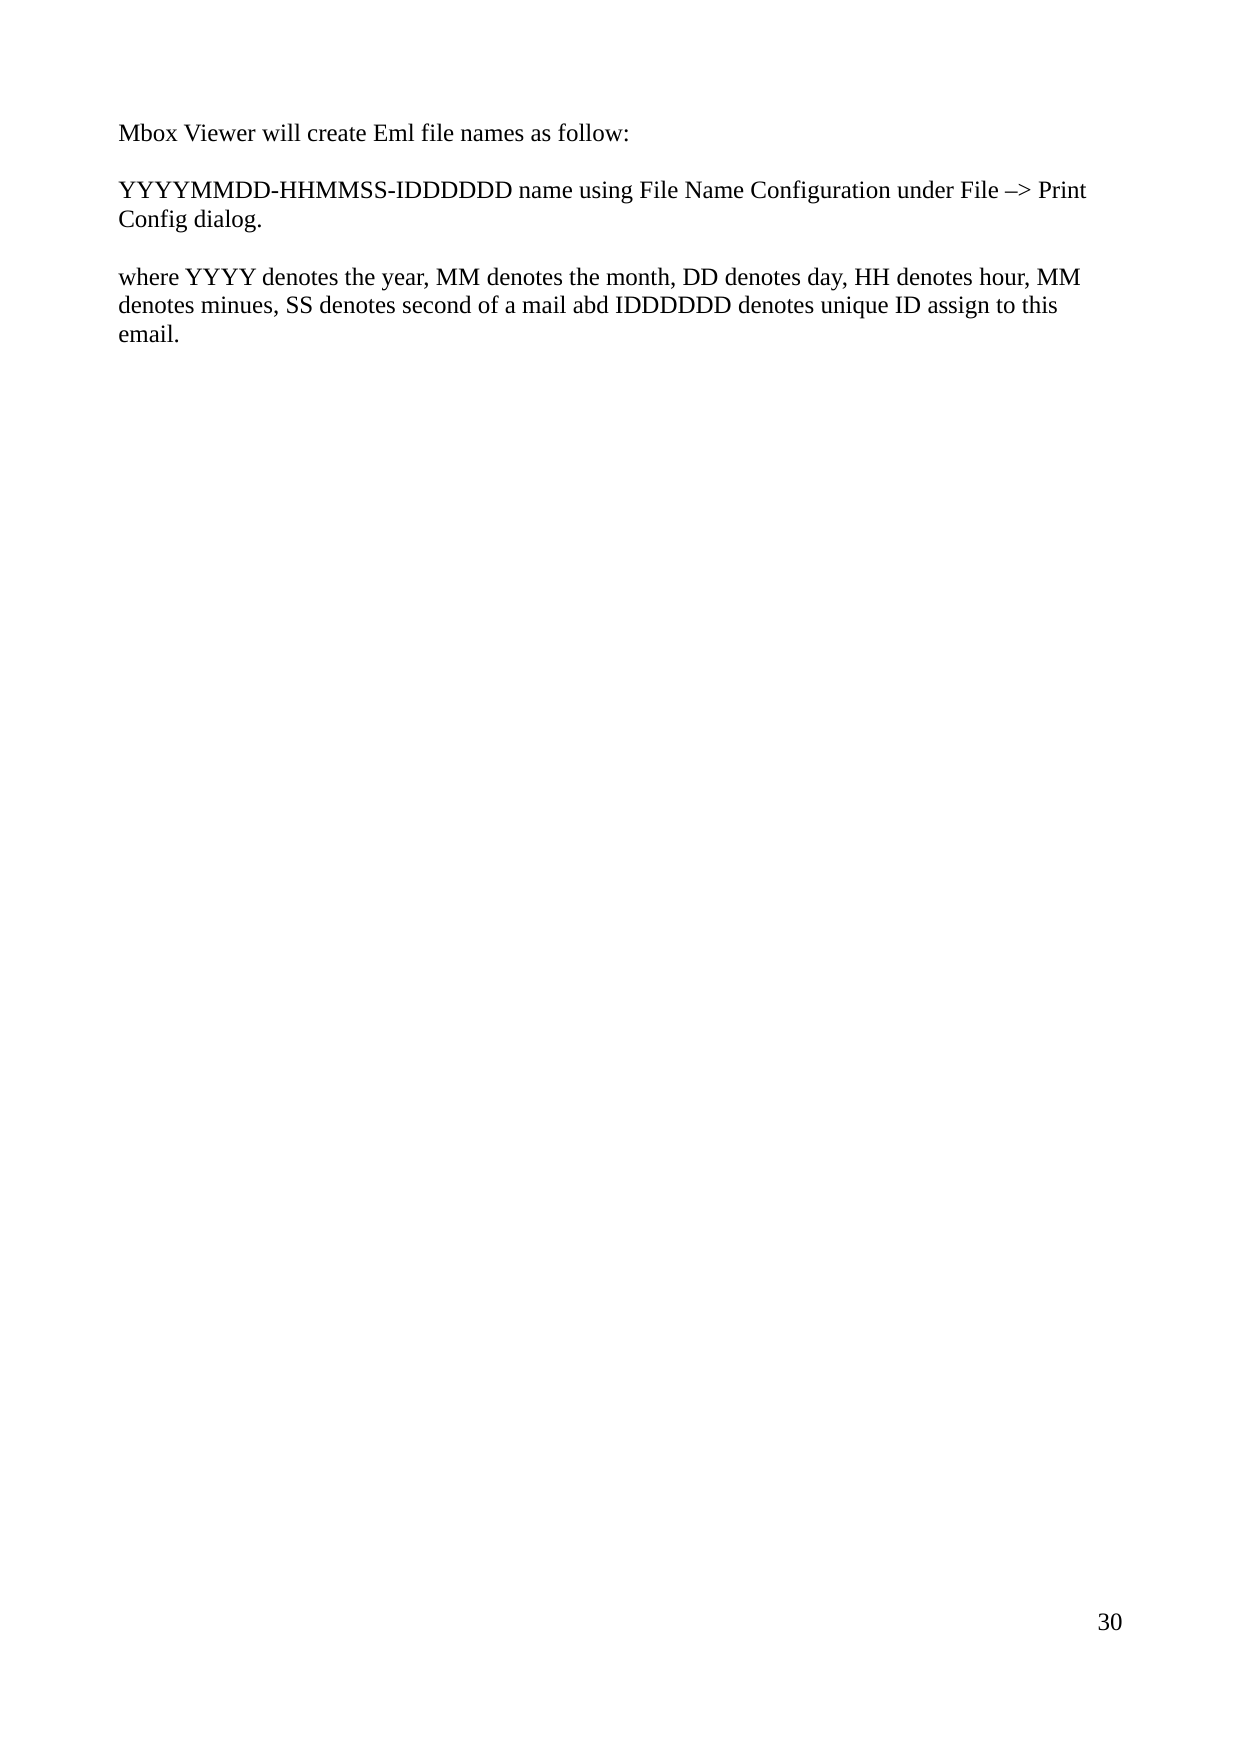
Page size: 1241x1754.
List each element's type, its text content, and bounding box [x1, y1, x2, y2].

text where YYYY denotes the year, MM denotes the month, DD denotes day, HH denotes hour, MM denotes minues, SS denotes second of a mail abd IDDDDDD denotes unique ID assign to this email. [118, 262, 1122, 348]
text Mbox Viewer will create Eml file names as follow: [118, 118, 1122, 147]
text YYYYMMDD-HHMMSS-IDDDDDD name using File Name Configuration under File –> Print Config dialog. [118, 176, 1122, 233]
